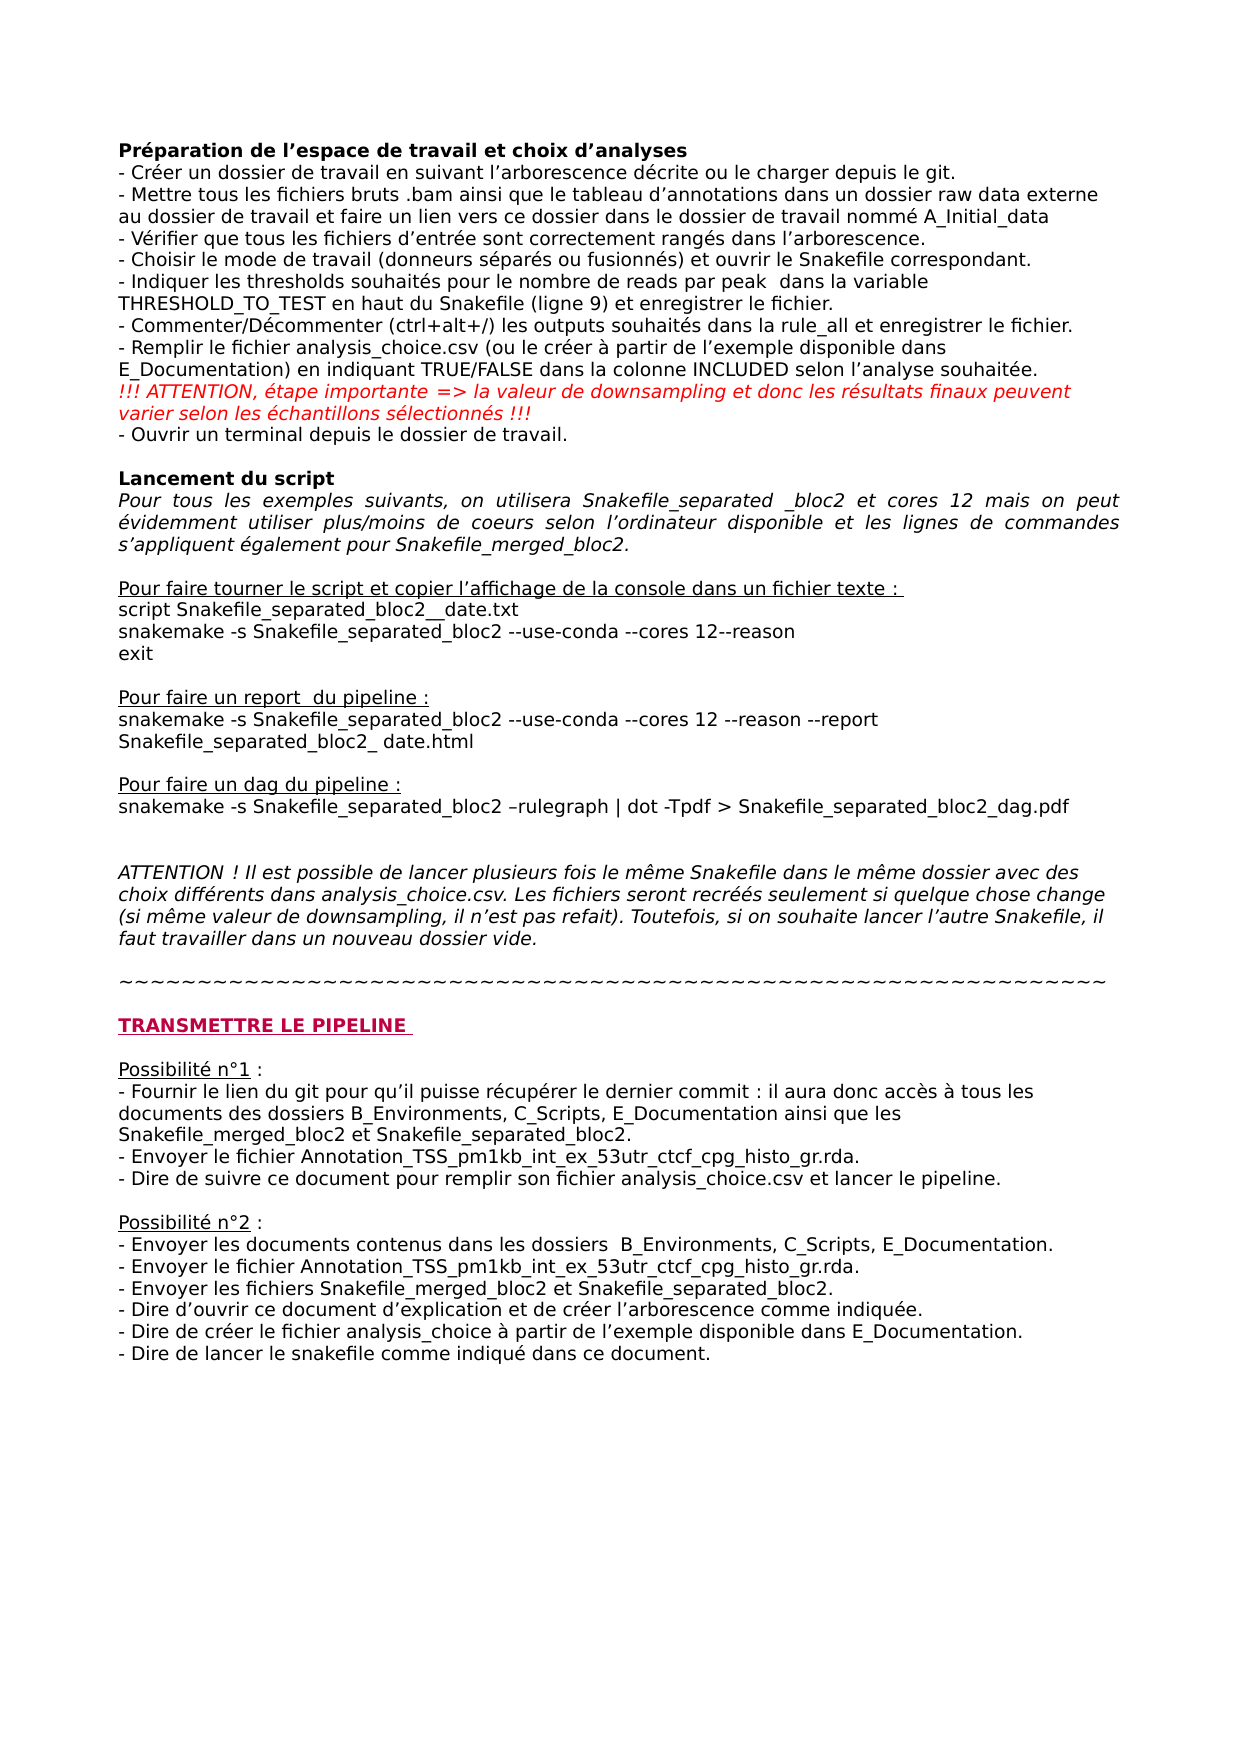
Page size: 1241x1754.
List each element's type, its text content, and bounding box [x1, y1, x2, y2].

text snakemake -s Snakefile_separated_bloc2 --use-conda --cores 12--reason [118, 621, 1122, 643]
text TRANSMETTRE LE PIPELINE [118, 1015, 1122, 1037]
text !!! ATTENTION, étape importante => la valeur de downsampling et donc les résultats finaux peuvent varier selon les échantillons sélectionnés !!! [118, 381, 1122, 424]
text - Envoyer le fichier Annotation_TSS_pm1kb_int_ex_53utr_ctcf_cpg_histo_gr.rda. [118, 1146, 1122, 1168]
text Lancement du script [118, 468, 1122, 490]
text Pour tous les exemples suivants, on utilisera Snakefile_separated _bloc2 et cores 12 mais on peut évidemment utiliser plus/moins de coeurs selon l’ordinateur disponible et les lignes de commandes s’appliquent également pour Snakefile_merged_bloc2. [118, 490, 1122, 556]
text Pour faire un dag du pipeline : [118, 774, 1122, 796]
text Possibilité n°1 : [118, 1059, 1122, 1081]
text - Envoyer le fichier Annotation_TSS_pm1kb_int_ex_53utr_ctcf_cpg_histo_gr.rda. [118, 1256, 1122, 1277]
text - Remplir le fichier analysis_choice.csv (ou le créer à partir de l’exemple disponible dans E_Documentation) en indiquant TRUE/FALSE dans la colonne INCLUDED selon l’analyse souhaitée. [118, 337, 1122, 381]
text - Dire de lancer le snakefile comme indiqué dans ce document. [118, 1343, 1122, 1365]
text exit [118, 643, 1122, 665]
text Préparation de l’espace de travail et choix d’analyses [118, 140, 1122, 162]
text - Commenter/Décommenter (ctrl+alt+/) les outputs souhaités dans la rule_all et enregistrer le fichier. [118, 315, 1122, 337]
text snakemake -s Snakefile_separated_bloc2 --use-conda --cores 12 --reason --report Snakefile_separated_bloc2_ date.html [118, 709, 1122, 752]
text - Envoyer les documents contenus dans les dossiers B_Environments, C_Scripts, E_Documentation. [118, 1234, 1122, 1256]
text - Dire d’ouvrir ce document d’explication et de créer l’arborescence comme indiquée. [118, 1299, 1122, 1321]
text ATTENTION ! Il est possible de lancer plusieurs fois le même Snakefile dans le même dossier avec des choix différents dans analysis_choice.csv. Les fichiers seront recréés seulement si quelque chose change (si même valeur de downsampling, il n’est pas refait). Toutefois, si on souhaite lancer l’autre Snakefile, il faut travailler dans un nouveau dossier vide. [118, 862, 1122, 949]
text ~~~~~~~~~~~~~~~~~~~~~~~~~~~~~~~~~~~~~~~~~~~~~~~~~~~~~~~~~~~~~~~ [118, 971, 1122, 993]
text Pour faire tourner le script et copier l’affichage de la console dans un fichier texte : [118, 577, 1122, 599]
text - Dire de suivre ce document pour remplir son fichier analysis_choice.csv et lancer le pipeline. [118, 1168, 1122, 1190]
text Possibilité n°2 : [118, 1212, 1122, 1234]
text - Choisir le mode de travail (donneurs séparés ou fusionnés) et ouvrir le Snakefile correspondant. [118, 249, 1122, 271]
text - Indiquer les thresholds souhaités pour le nombre de reads par peak dans la variable THRESHOLD_TO_TEST en haut du Snakefile (ligne 9) et enregistrer le fichier. [118, 271, 1122, 315]
text - Fournir le lien du git pour qu’il puisse récupérer le dernier commit : il aura donc accès à tous les documents des dossiers B_Environments, C_Scripts, E_Documentation ainsi que les Snakefile_merged_bloc2 et Snakefile_separated_bloc2. [118, 1081, 1122, 1146]
text - Mettre tous les fichiers bruts .bam ainsi que le tableau d’annotations dans un dossier raw data externe au dossier de travail et faire un lien vers ce dossier dans le dossier de travail nommé A_Initial_data [118, 184, 1122, 227]
text - Créer un dossier de travail en suivant l’arborescence décrite ou le charger depuis le git. [118, 162, 1122, 184]
text - Dire de créer le fichier analysis_choice à partir de l’exemple disponible dans E_Documentation. [118, 1321, 1122, 1343]
text script Snakefile_separated_bloc2__date.txt [118, 599, 1122, 621]
text - Envoyer les fichiers Snakefile_merged_bloc2 et Snakefile_separated_bloc2. [118, 1277, 1122, 1299]
text Pour faire un report du pipeline : [118, 687, 1122, 709]
text - Ouvrir un terminal depuis le dossier de travail. [118, 424, 1122, 446]
text snakemake -s Snakefile_separated_bloc2 –rulegraph | dot -Tpdf > Snakefile_separated_bloc2_dag.pdf [118, 796, 1122, 818]
text - Vérifier que tous les fichiers d’entrée sont correctement rangés dans l’arborescence. [118, 227, 1122, 249]
